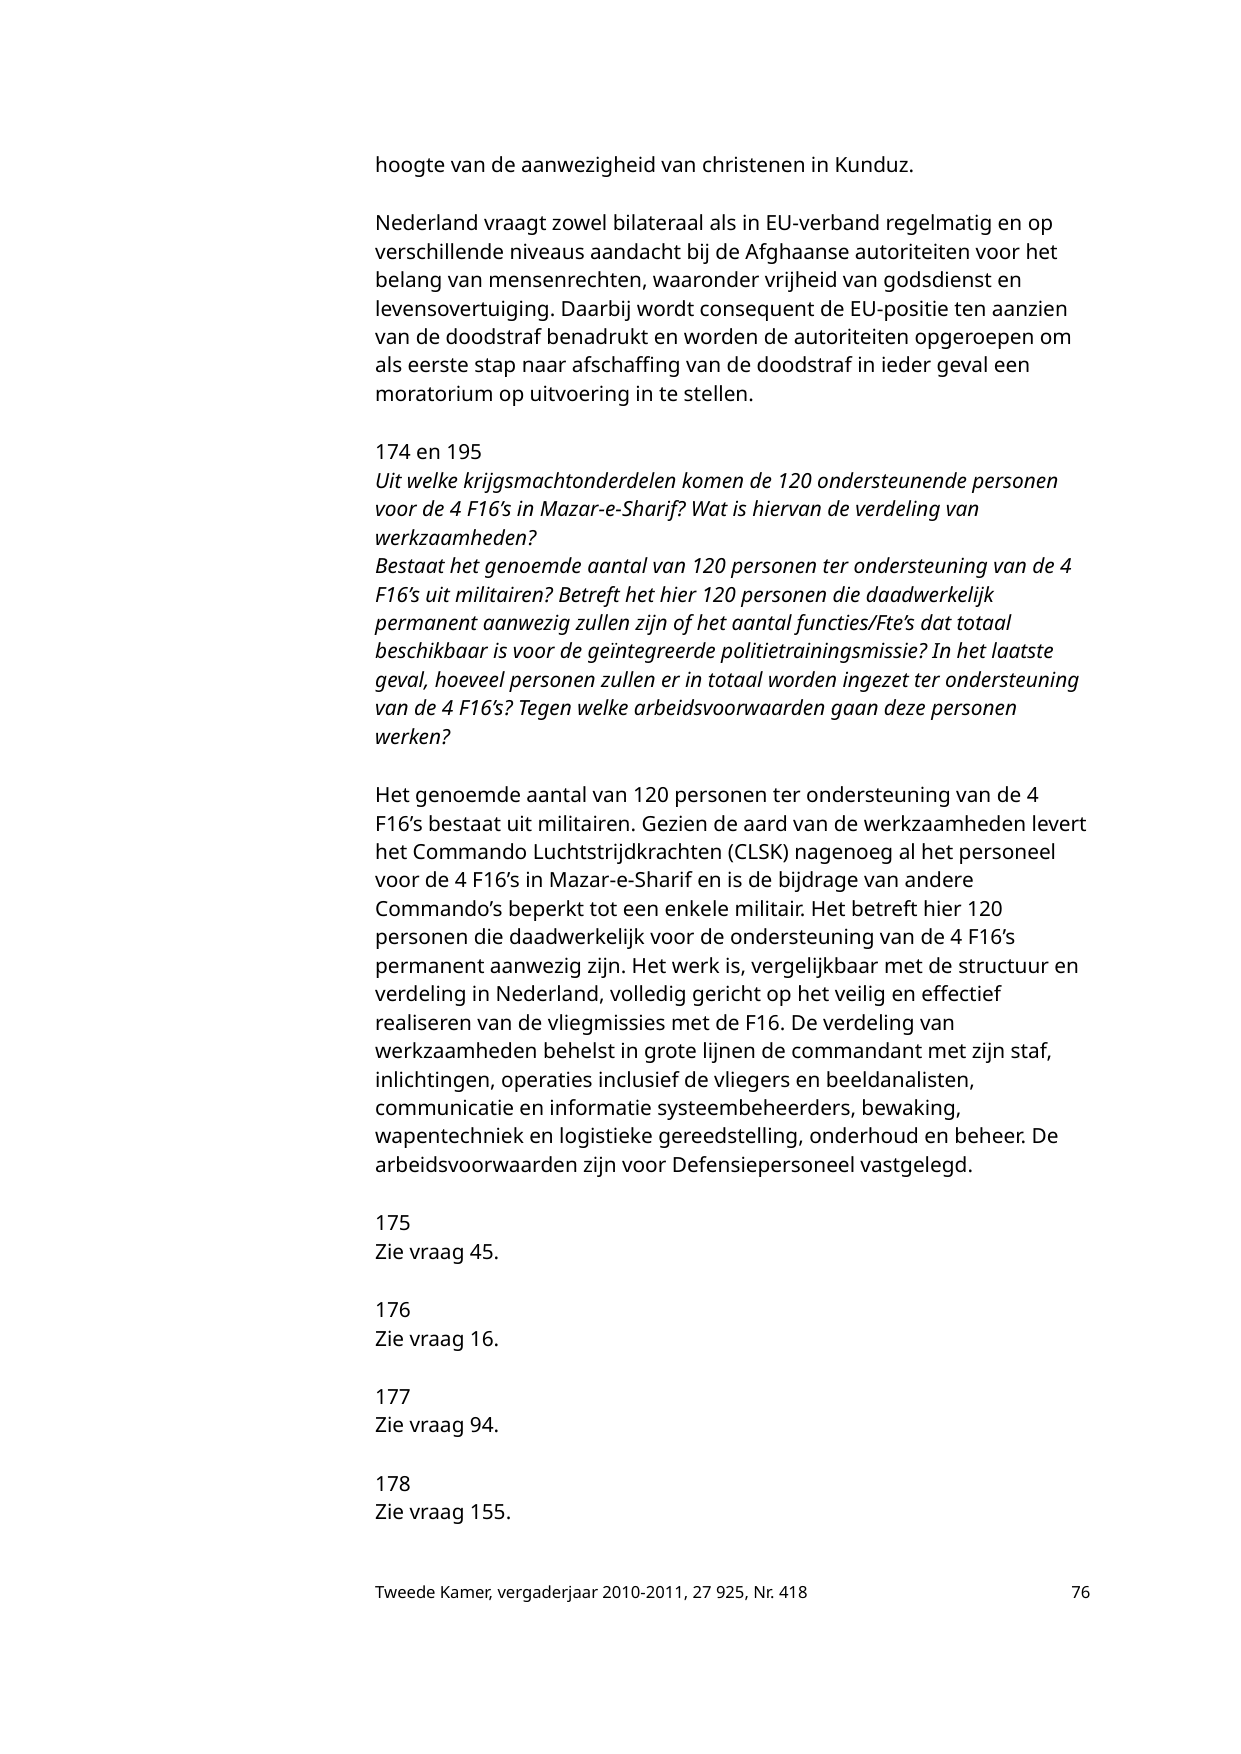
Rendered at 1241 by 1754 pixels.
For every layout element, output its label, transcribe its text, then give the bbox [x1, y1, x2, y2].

text Nederland vraagt zowel bilateraal als in EU-verband regelmatig en op verschillende niveaus aandacht bij de Afghaanse autoriteiten voor het belang van mensenrechten, waaronder vrijheid van godsdienst en levensovertuiging. Daarbij wordt consequent de EU-positie ten aanzien van de doodstraf benadrukt en worden de autoriteiten opgeroepen om als eerste stap naar afschaffing van de doodstraf in ieder geval een moratorium op uitvoering in te stellen. [375, 208, 1090, 407]
text 174 en 195 [375, 437, 1090, 466]
text hoogte van de aanwezigheid van christenen in Kunduz. [375, 150, 1090, 178]
text 178 [375, 1469, 1090, 1497]
text 176 [375, 1295, 1090, 1324]
text Uit welke krijgsmachtonderdelen komen de 120 ondersteunende personen voor de 4 F16’s in Mazar-e-Sharif? Wat is hiervan de verdeling van werkzaamheden? [375, 466, 1090, 551]
text Zie vraag 155. [375, 1497, 1090, 1526]
text 177 [375, 1382, 1090, 1411]
text 175 [375, 1208, 1090, 1237]
text Zie vraag 16. [375, 1324, 1090, 1352]
text Zie vraag 45. [375, 1237, 1090, 1265]
text Zie vraag 94. [375, 1411, 1090, 1439]
text Het genoemde aantal van 120 personen ter ondersteuning van de 4 F16’s bestaat uit militairen. Gezien de aard van de werkzaamheden levert het Commando Luchtstrijdkrachten (CLSK) nagenoeg al het personeel voor de 4 F16’s in Mazar-e-Sharif en is de bijdrage van andere Commando’s beperkt tot een enkele militair. Het betreft hier 120 personen die daadwerkelijk voor de ondersteuning van de 4 F16’s permanent aanwezig zijn. Het werk is, vergelijkbaar met de structuur en verdeling in Nederland, volledig gericht op het veilig en effectief realiseren van de vliegmissies met de F16. De verdeling van werkzaamheden behelst in grote lijnen de commandant met zijn staf, inlichtingen, operaties inclusief de vliegers en beeldanalisten, communicatie en informatie systeembeheerders, bewaking, wapentechniek en logistieke gereedstelling, onderhoud en beheer. De arbeidsvoorwaarden zijn voor Defensiepersoneel vastgelegd. [375, 780, 1090, 1178]
text Bestaat het genoemde aantal van 120 personen ter ondersteuning van de 4 F16’s uit militairen? Betreft het hier 120 personen die daadwerkelijk permanent aanwezig zullen zijn of het aantal functies/Fte’s dat totaal beschikbaar is voor de geïntegreerde politietrainingsmissie? In het laatste geval, hoeveel personen zullen er in totaal worden ingezet ter ondersteuning van de 4 F16’s? Tegen welke arbeidsvoorwaarden gaan deze personen werken? [375, 551, 1090, 750]
